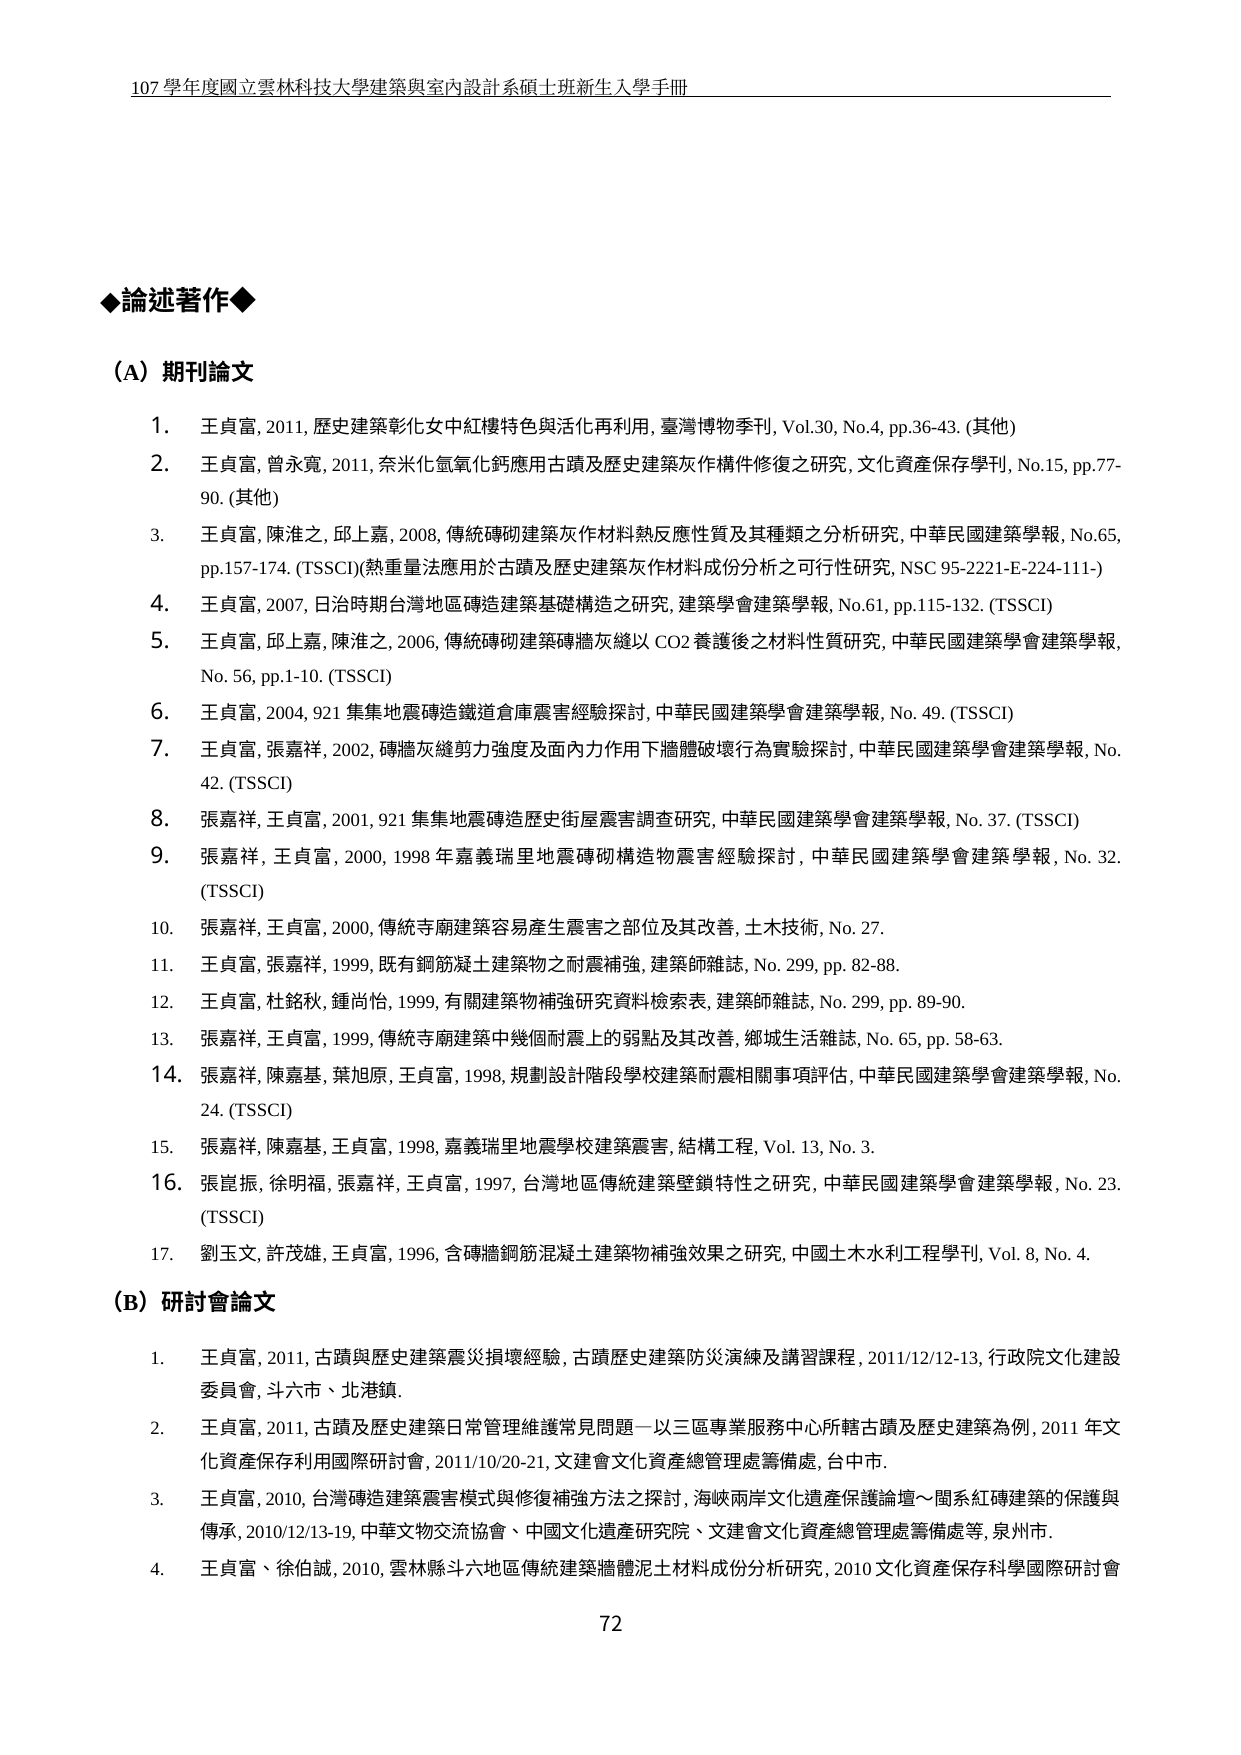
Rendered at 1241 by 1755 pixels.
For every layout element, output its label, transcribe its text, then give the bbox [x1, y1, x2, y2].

list 張嘉祥, 王貞富, 2001, 921 集集地震磚造歷史街屋震害調查研究, 中華民國建築學會建築學報, No. 37. (TSSCI) [150, 800, 1122, 833]
list 王貞富, 2011, 歷史建築彰化女中紅樓特色與活化再利用, 臺灣博物季刊, Vol.30, No.4, pp.36-43. (其他) [150, 407, 1122, 441]
list 王貞富、徐伯誠, 2010, 雲林縣斗六地區傳統建築牆體泥土材料成份分析研究, 2010文化資產保存科學國際研討會 [150, 1549, 1122, 1582]
list 王貞富, 2011, 古蹟及歷史建築日常管理維護常見問題—以三區專業服務中心所轄古蹟及歷史建築為例, 2011 年文化資產保存利用國際研討會, 2011/10/20-21, 文建會文化資產總管理處籌備處, 台中市. [150, 1408, 1122, 1475]
list 王貞富, 杜銘秋, 鍾尚怡, 1999, 有關建築物補強研究資料檢索表, 建築師雜誌, No. 299, pp. 89-90. [150, 982, 1122, 1015]
list 王貞富, 2007, 日治時期台灣地區磚造建築基礎構造之研究, 建築學會建築學報, No.61, pp.115-132. (TSSCI) [150, 585, 1122, 618]
list 張嘉祥, 陳嘉基, 葉旭原, 王貞富, 1998, 規劃設計階段學校建築耐震相關事項評估, 中華民國建築學會建築學報, No. 24. (TSSCI) [150, 1056, 1122, 1123]
list 張嘉祥, 陳嘉基, 王貞富, 1998, 嘉義瑞里地震學校建築震害, 結構工程, Vol. 13, No. 3. [150, 1126, 1122, 1160]
list 王貞富, 曾永寬, 2011, 奈米化氫氧化鈣應用古蹟及歷史建築灰作構件修復之研究, 文化資產保存學刊, No.15, pp.77-90. (其他) [150, 444, 1122, 511]
list 劉玉文, 許茂雄, 王貞富, 1996, 含磚牆鋼筋混凝土建築物補強效果之研究, 中國土木水利工程學刊, Vol. 8, No. 4. [150, 1234, 1122, 1267]
list 王貞富, 陳淮之, 邱上嘉, 2008, 傳統磚砌建築灰作材料熱反應性質及其種類之分析研究, 中華民國建築學報, No.65, pp.157-174. (TSSCI)(熱重量法應用於古蹟及歷史建築灰作材料成份分析之可行性研究, NSC 95-2221-E-224-111-) [150, 515, 1122, 581]
list 張崑振, 徐明福, 張嘉祥, 王貞富, 1997, 台灣地區傳統建築壁鎖特性之研究, 中華民國建築學會建築學報, No. 23. (TSSCI) [150, 1163, 1122, 1230]
list 王貞富, 2010, 台灣磚造建築震害模式與修復補強方法之探討, 海峽兩岸文化遺產保護論壇～閩系紅磚建築的保護與傳承, 2010/12/13-19, 中華文物交流協會、中國文化遺產研究院、文建會文化資產總管理處籌備處等, 泉州市. [150, 1478, 1122, 1545]
list 張嘉祥, 王貞富, 2000, 1998年嘉義瑞里地震磚砌構造物震害經驗探討, 中華民國建築學會建築學報, No. 32. (TSSCI) [150, 837, 1122, 904]
list 王貞富, 張嘉祥, 2002, 磚牆灰縫剪力強度及面內力作用下牆體破壞行為實驗探討, 中華民國建築學會建築學報, No. 42. (TSSCI) [150, 730, 1122, 796]
list 張嘉祥, 王貞富, 1999, 傳統寺廟建築中幾個耐震上的弱點及其改善, 鄉城生活雜誌, No. 65, pp. 58-63. [150, 1019, 1122, 1052]
list 王貞富, 張嘉祥, 1999, 既有鋼筋凝土建築物之耐震補強, 建築師雜誌, No. 299, pp. 82-88. [150, 945, 1122, 978]
list 王貞富, 邱上嘉, 陳淮之, 2006, 傳統磚砌建築磚牆灰縫以CO2養護後之材料性質研究, 中華民國建築學會建築學報, No. 56, pp.1-10. (TSSCI) [150, 622, 1122, 689]
subtitle ◆論述著作◆ [100, 279, 1122, 318]
list 王貞富, 2011, 古蹟與歷史建築震災損壞經驗, 古蹟歷史建築防災演練及講習課程, 2011/12/12-13, 行政院文化建設委員會, 斗六市、北港鎮. [150, 1338, 1122, 1404]
list 張嘉祥, 王貞富, 2000, 傳統寺廟建築容易產生震害之部位及其改善, 土木技術, No. 27. [150, 908, 1122, 941]
list 王貞富, 2004, 921 集集地震磚造鐵道倉庫震害經驗探討, 中華民國建築學會建築學報, No. 49. (TSSCI) [150, 693, 1122, 726]
text （A）期刊論文 [98, 353, 1122, 387]
text （B）研討會論文 [98, 1284, 1122, 1317]
